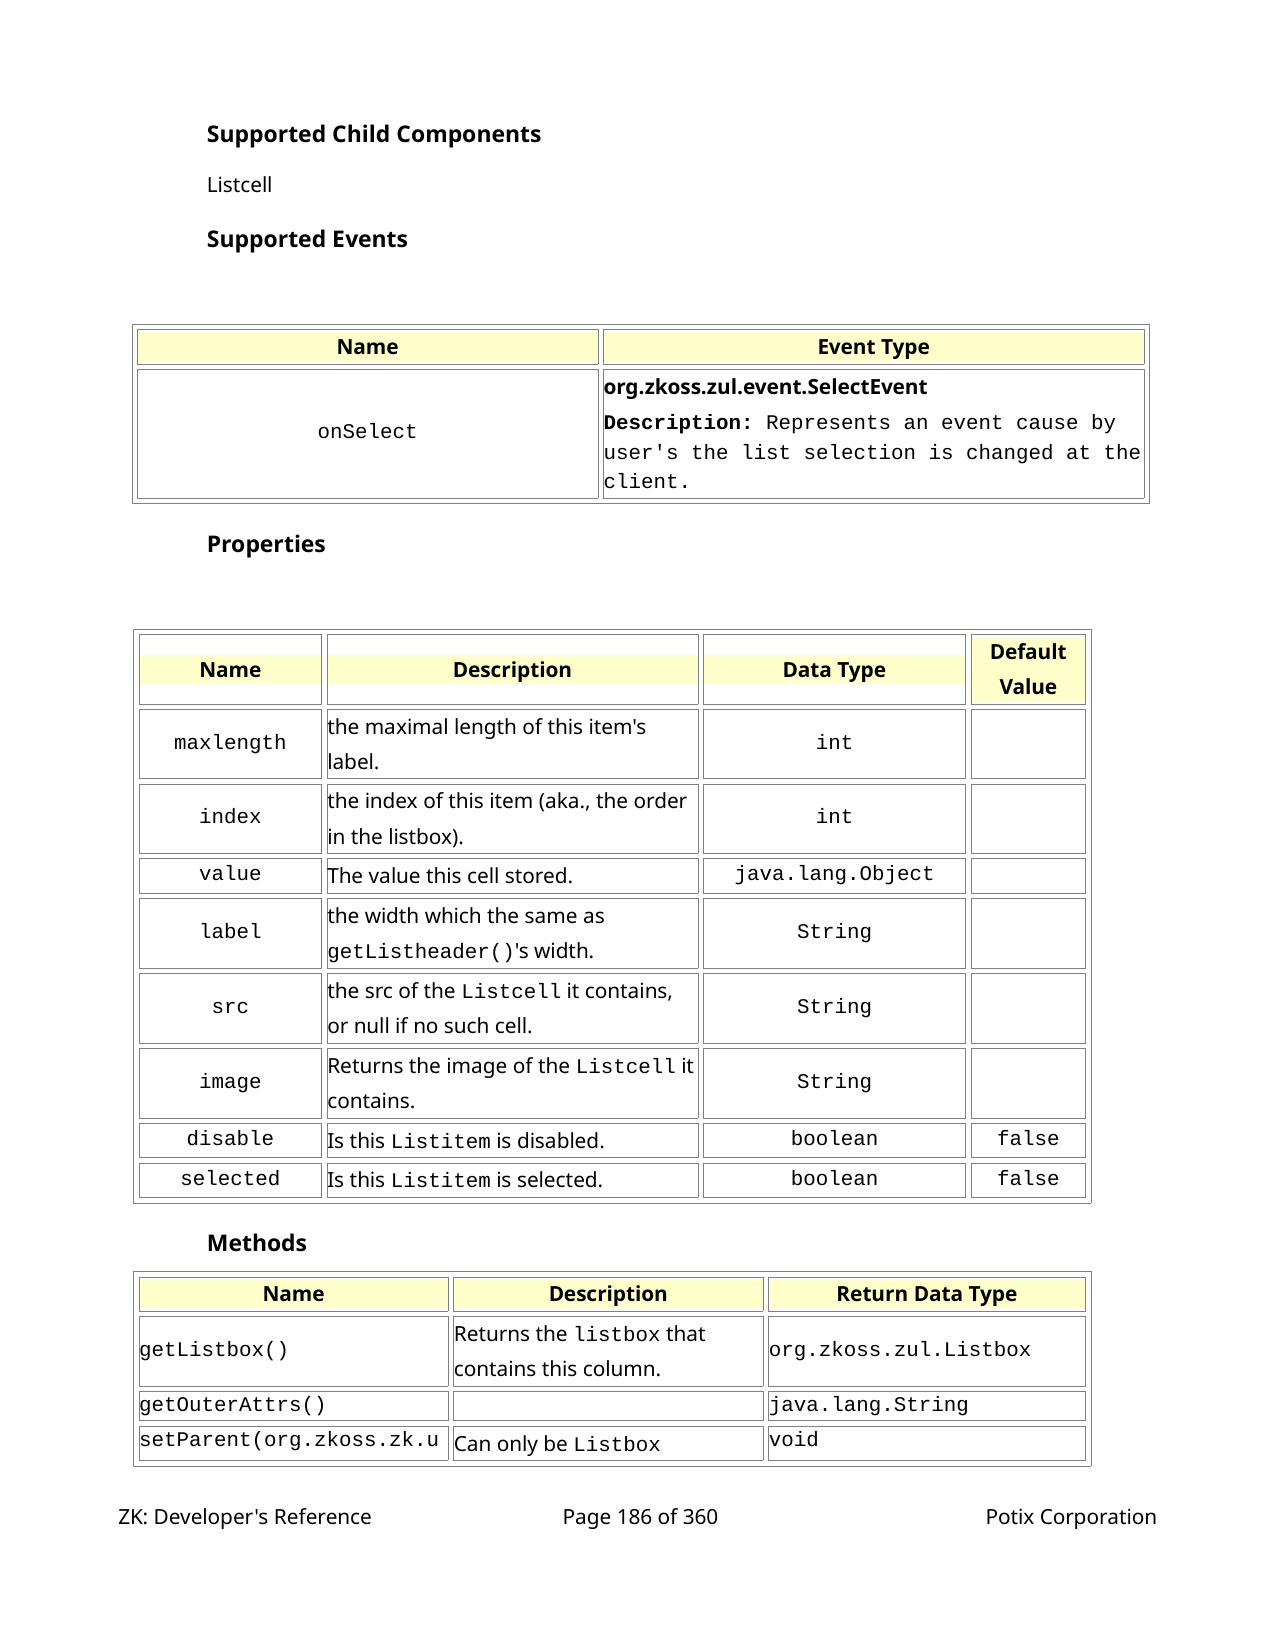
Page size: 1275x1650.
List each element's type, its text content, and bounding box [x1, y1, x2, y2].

table_cell the maximal length of this item's label. [324, 704, 700, 778]
table_cell java.lang.Object [700, 853, 968, 892]
table_cell boolean [700, 1157, 968, 1197]
table_cell [451, 1386, 766, 1420]
table_cell getListbox() [136, 1311, 451, 1386]
table_cell false [968, 1118, 1088, 1157]
table_cell image [136, 1043, 324, 1117]
table_cell value [136, 853, 324, 892]
table_cell void [766, 1420, 1088, 1460]
table_cell [972, 974, 1085, 1042]
table_cell The value this cell stored. [324, 853, 700, 892]
table_cell [968, 853, 1088, 892]
table_cell Is this Listitem is disabled. [324, 1118, 700, 1157]
table_cell String [700, 1043, 968, 1117]
table_cell String [700, 893, 968, 967]
table_cell String [700, 968, 968, 1042]
table_cell [968, 968, 1088, 1042]
table_cell org.zkoss.zul.Listbox [766, 1311, 1088, 1386]
table_cell getOuterAttrs() [136, 1386, 451, 1420]
table_header Data Type [700, 630, 968, 703]
table_cell [968, 893, 1088, 967]
table_cell label [136, 893, 324, 967]
table_header Return Data Type [766, 1272, 1088, 1311]
table_header Name [136, 1272, 451, 1311]
table_cell onSelect [134, 364, 600, 498]
table_cell Is this Listitem is selected. [324, 1157, 700, 1197]
table_cell boolean [700, 1118, 968, 1157]
table_cell the src of the Listcell it contains, or null if no such cell. [324, 968, 700, 1042]
table_header Event Type [600, 325, 1147, 363]
table_header Name [136, 630, 324, 703]
table_header Name [134, 325, 600, 363]
subtitle Methods [207, 1227, 1157, 1259]
subtitle Properties [207, 528, 1157, 559]
table_cell index [136, 778, 324, 853]
table_cell false [968, 1157, 1088, 1197]
table_cell int [700, 778, 968, 853]
subtitle Supported Child Components [207, 118, 1157, 149]
table_cell disable [136, 1118, 324, 1157]
table_cell setParent(org.zkoss.zk.u [136, 1420, 451, 1460]
table_cell src [136, 968, 324, 1042]
text Listcell [207, 170, 1157, 198]
table_cell maxlength [136, 704, 324, 778]
subtitle Supported Events [207, 223, 1157, 254]
table_cell [968, 704, 1088, 778]
table_cell [972, 859, 1085, 892]
table_cell Returns the listbox that contains this column. [451, 1311, 766, 1386]
table_header Default Value [968, 630, 1088, 703]
table_cell the width which the same as getListheader()'s width. [324, 893, 700, 967]
table_cell [972, 710, 1085, 778]
table_cell [454, 1392, 763, 1420]
table_cell [972, 1049, 1085, 1117]
table_cell [968, 1043, 1088, 1117]
table_header Description [451, 1272, 766, 1311]
table_cell java.lang.String [766, 1386, 1088, 1420]
table_cell Returns the image of the Listcell it contains. [324, 1043, 700, 1117]
table_cell the index of this item (aka., the order in the listbox). [324, 778, 700, 853]
table_cell selected [136, 1157, 324, 1197]
table_header Description [324, 630, 700, 703]
table_cell int [700, 704, 968, 778]
table_cell [972, 785, 1085, 853]
table_cell [968, 778, 1088, 853]
table_cell org.zkoss.zul.event.SelectEvent Description: Represents an event cause by user's the list selection is changed at the client. [600, 364, 1147, 498]
table_cell Can only be Listbox [451, 1420, 766, 1460]
table_cell [972, 899, 1085, 967]
